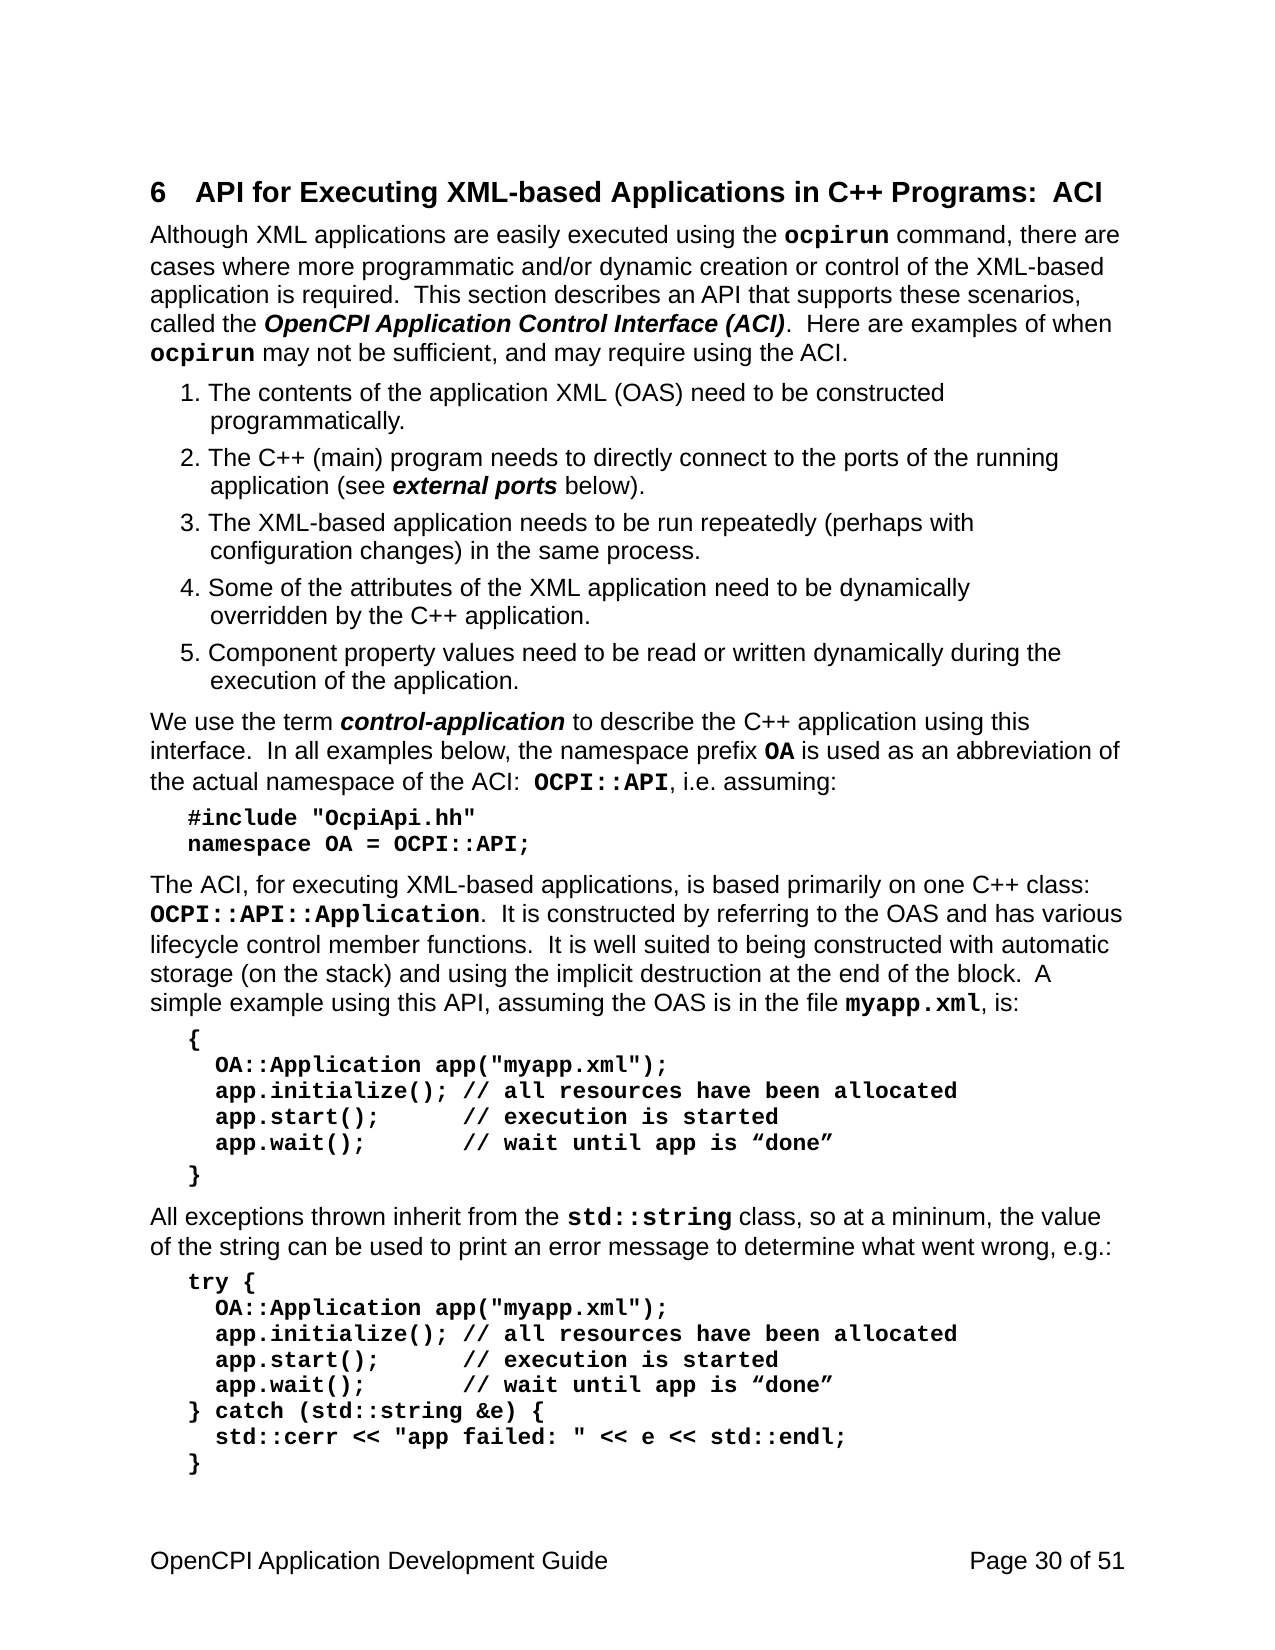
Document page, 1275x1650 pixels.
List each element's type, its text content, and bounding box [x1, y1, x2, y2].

list Component property values need to be read or written dynamically during the execution of the application. [180, 638, 1065, 695]
text try { OA::Application app("myapp.xml"); app.initialize(); // all resources have been allocated app.start(); // execution is started app.wait(); // wait until app is “done” } catch (std::string &e) { std::cerr << "app failed: " << e << std::endl; } [187, 1270, 1125, 1478]
text Although XML applications are easily executed using the ocpirun command, there are cases where more programmatic and/or dynamic creation or control of the XML-based application is required. This section describes an API that supports these scenarios, called the OpenCPI Application Control Interface (ACI). Here are examples of when ocpirun may not be sufficient, and may require using the ACI. [150, 221, 1125, 369]
subtitle API for Executing XML-based Applications in C++ Programs: ACI [150, 175, 1125, 208]
list The XML-based application needs to be run repeatedly (perhaps with configuration changes) in the same process. [180, 508, 1065, 565]
text All exceptions thrown inherit from the std::string class, so at a mininum, the value of the string can be used to print an error message to determine what went wrong, e.g.: [150, 1201, 1125, 1261]
list Some of the attributes of the XML application need to be dynamically overridden by the C++ application. [180, 573, 1065, 630]
list The C++ (main) program needs to directly connect to the ports of the running application (see external ports below). [180, 443, 1065, 500]
text The ACI, for executing XML-based applications, is based primarily on one C++ class: OCPI::API::Application. It is constructed by referring to the OAS and has various lifecycle control member functions. It is well suited to being constructed with automatic storage (on the stack) and using the implicit destruction at the end of the block. A simple example using this API, assuming the OAS is in the file myapp.xml, is: [150, 871, 1125, 1019]
text { OA::Application app("myapp.xml"); app.initialize(); // all resources have been allocated app.start(); // execution is started app.wait(); // wait until app is “done” [187, 1028, 1125, 1157]
list The contents of the application XML (OAS) need to be constructed programmatically. [180, 378, 1065, 435]
text We use the term control-application to describe the C++ application using this interface. In all examples below, the namespace prefix OA is used as an abbreviation of the actual namespace of the ACI: OCPI::API, i.e. assuming: [150, 707, 1125, 798]
text #include "OcpiApi.hh" namespace OA = OCPI::API; [187, 807, 1125, 858]
text } [187, 1163, 1125, 1189]
